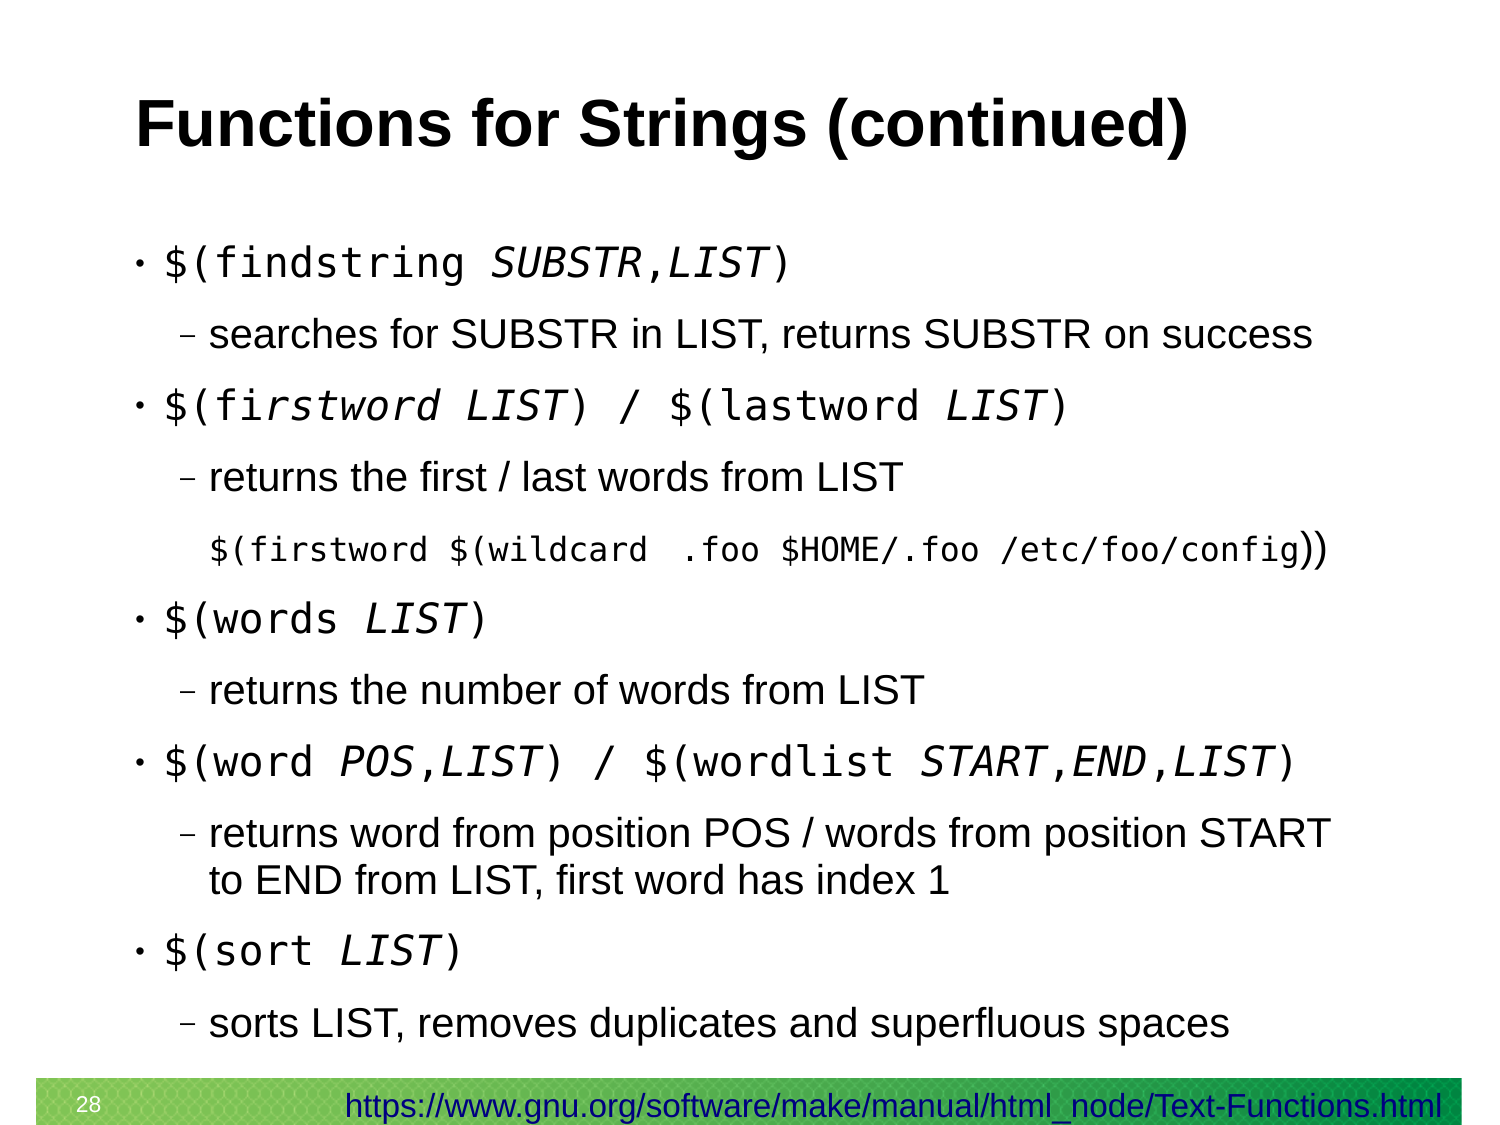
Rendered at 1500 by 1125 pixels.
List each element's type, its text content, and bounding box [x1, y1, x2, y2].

title Functions for Strings (continued) [135, 41, 1372, 204]
picture [36, 1078, 1462, 1125]
text_box https://www.gnu.org/software/make/manual/html_node/Text-Functions.html [330, 1080, 1460, 1125]
list $(findstring SUBSTR,LIST) searches for SUBSTR in LIST, returns SUBSTR on success $(firstword LIST) / $(lastword LIST) returns the first / last words from LIST $(firstword $(wildcard .foo $HOME/.foo /etc/foo/config)) $(words LIST) returns the number of words from LIST $(word POS,LIST) / $(wordlist START,END,LIST) returns word from position POS / words from position START to END from LIST, first word has index 1 $(sort LIST) sorts LIST, removes duplicates and superfluous spaces [135, 238, 1372, 982]
